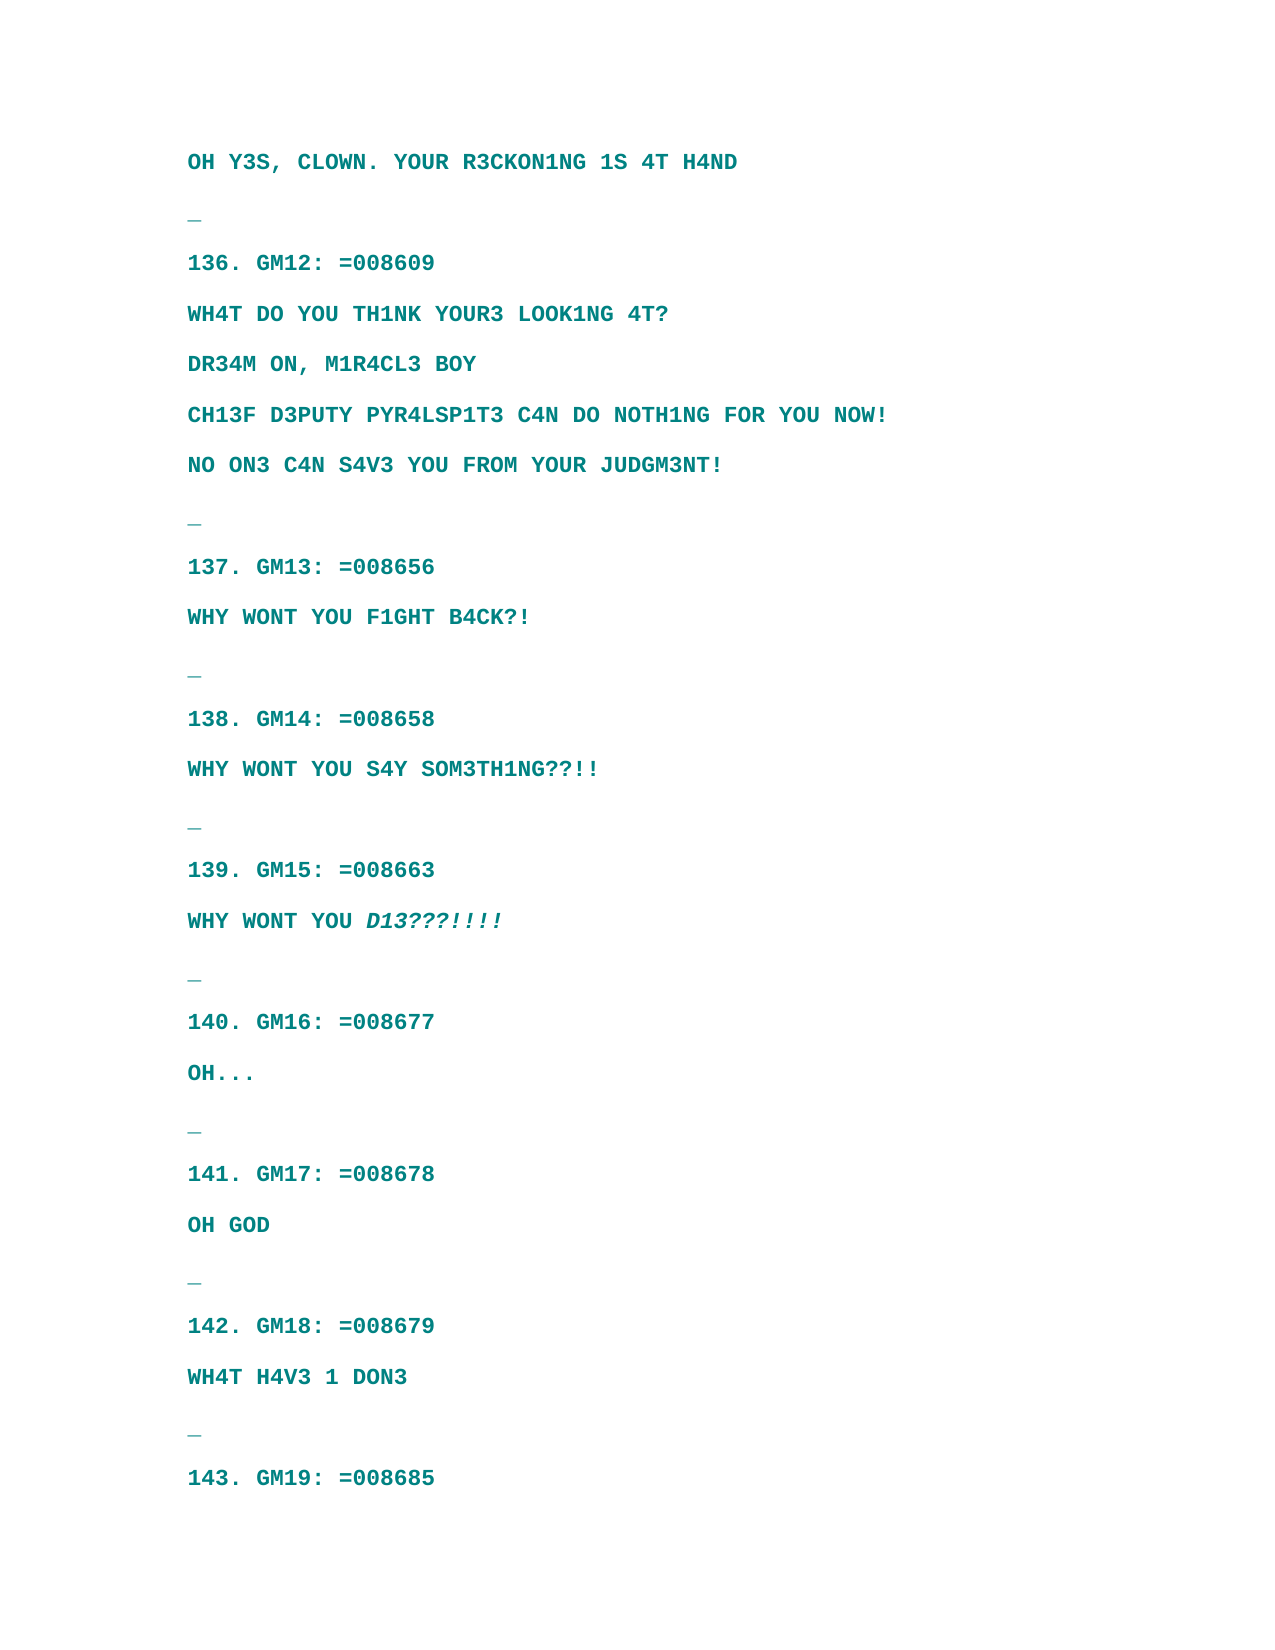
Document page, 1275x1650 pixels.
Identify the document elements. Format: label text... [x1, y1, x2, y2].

text 137. GM13: =008656 [187, 555, 1087, 581]
text _ [187, 504, 1087, 530]
text 142. GM18: =008679 [187, 1314, 1087, 1340]
text 143. GM19: =008685 [187, 1466, 1087, 1492]
text 141. GM17: =008678 [187, 1162, 1087, 1188]
text _ [187, 201, 1087, 227]
text _ [187, 1112, 1087, 1138]
text _ [187, 1264, 1087, 1290]
text _ [187, 656, 1087, 682]
text CH13F D3PUTY PYR4LSP1T3 C4N DO NOTH1NG FOR YOU NOW! [187, 403, 1087, 429]
text 138. GM14: =008658 [187, 707, 1087, 733]
text WHY WONT YOU F1GHT B4CK?! [187, 606, 1087, 632]
text DR34M ON, M1R4CL3 BOY [187, 352, 1087, 378]
text 136. GM12: =008609 [187, 251, 1087, 277]
text _ [187, 960, 1087, 986]
text 140. GM16: =008677 [187, 1011, 1087, 1037]
text WH4T DO YOU TH1NK YOUR3 LOOK1NG 4T? [187, 302, 1087, 328]
text OH... [187, 1061, 1087, 1087]
text OH GOD [187, 1213, 1087, 1239]
text 139. GM15: =008663 [187, 859, 1087, 885]
text OH Y3S, CLOWN. YOUR R3CKON1NG 1S 4T H4ND [187, 150, 1087, 176]
text WH4T H4V3 1 DON3 [187, 1365, 1087, 1391]
text _ [187, 1416, 1087, 1442]
text WHY WONT YOU D13???!!!! [187, 909, 1087, 935]
text NO ON3 C4N S4V3 YOU FROM YOUR JUDGM3NT! [187, 454, 1087, 480]
text _ [187, 808, 1087, 834]
text WHY WONT YOU S4Y SOM3TH1NG??!! [187, 757, 1087, 783]
